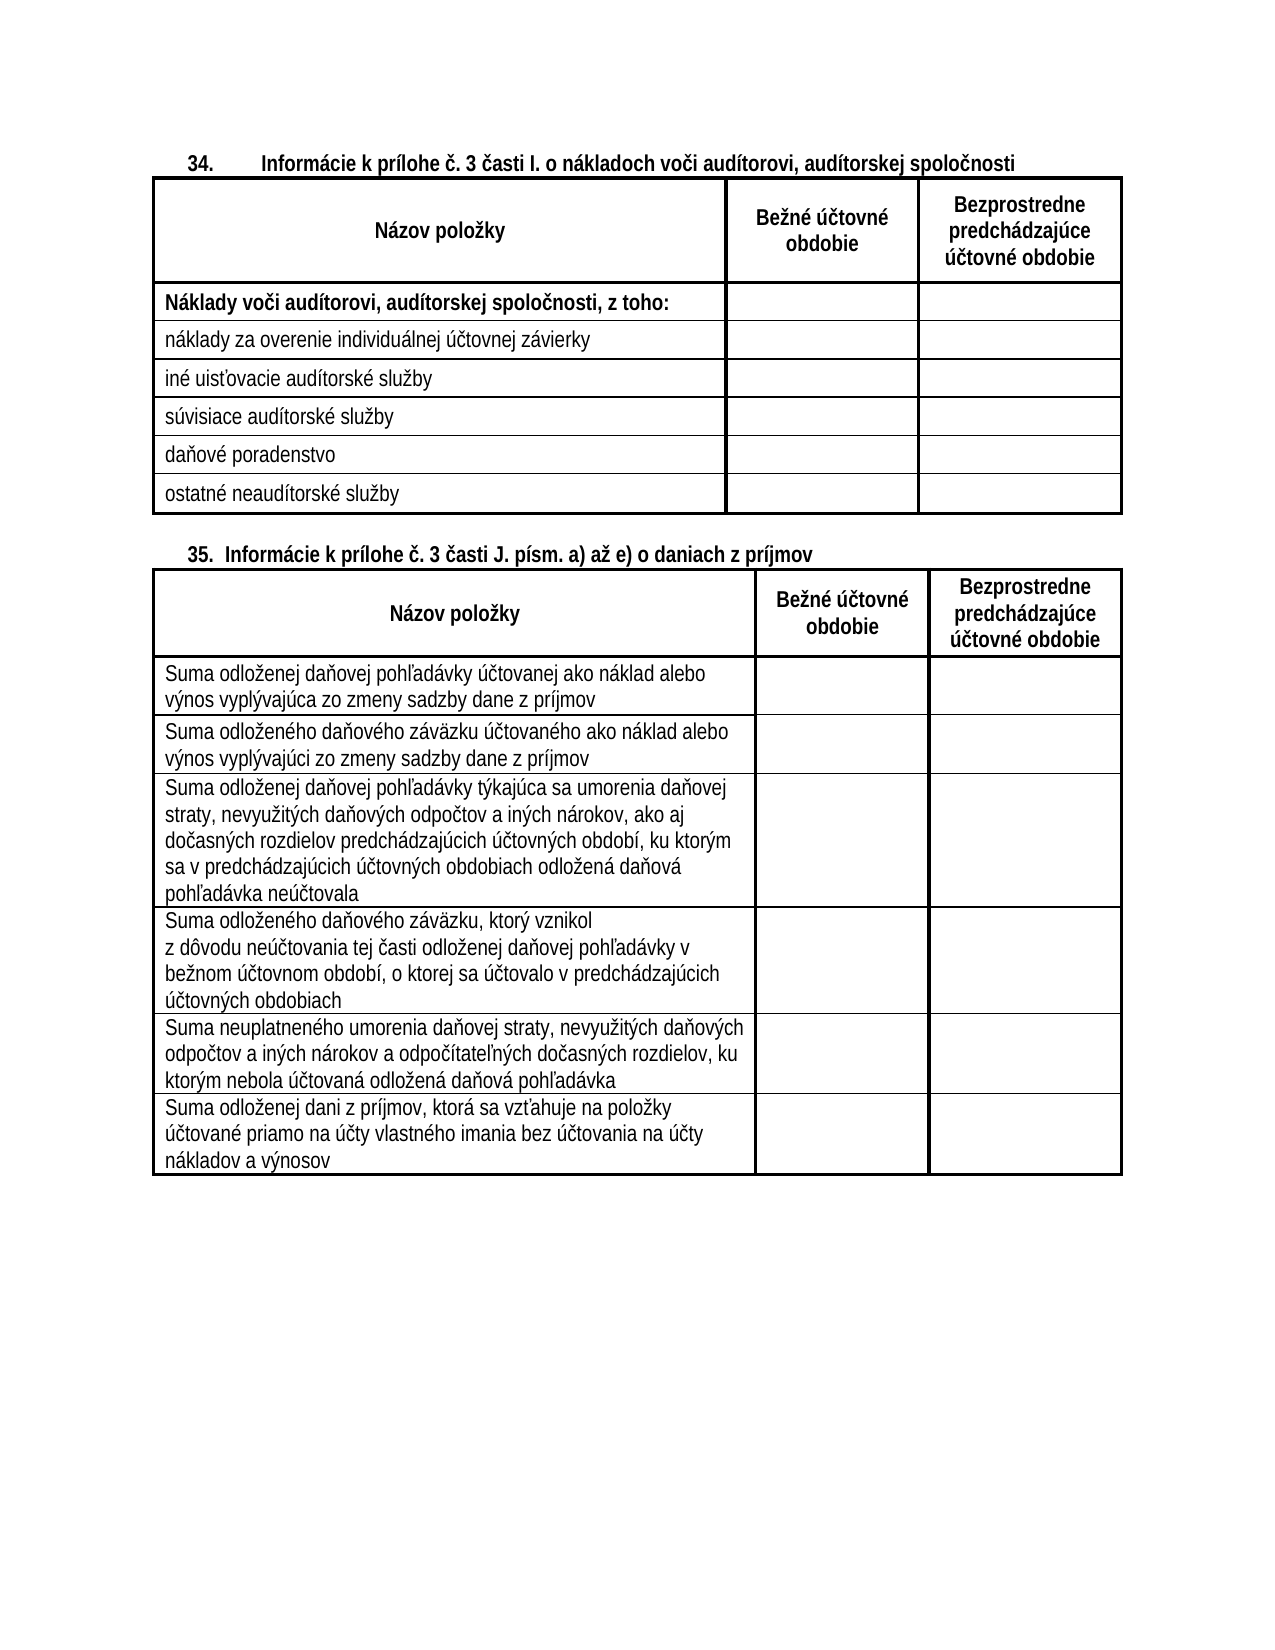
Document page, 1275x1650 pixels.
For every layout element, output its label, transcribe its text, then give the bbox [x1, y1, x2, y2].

table_header Bežné účtovné obdobie [757, 571, 927, 655]
table_cell [931, 1014, 1120, 1093]
table_cell [920, 436, 1120, 473]
table_cell iné uisťovacie audítorské služby [155, 360, 724, 396]
table_cell Suma odloženej daňovej pohľadávky účtovanej ako náklad alebo výnos vyplývajúca zo zmeny sadzby dane z príjmov [155, 658, 754, 714]
table_cell [920, 360, 1120, 396]
table_header Bezprostredne predchádzajúce účtovné obdobie [920, 180, 1120, 281]
table_header Bežné účtovné obdobie [728, 180, 917, 281]
table_cell [757, 1014, 927, 1093]
table_cell Suma odloženého daňového záväzku, ktorý vznikol z dôvodu neúčtovania tej časti odloženej daňovej pohľadávky v bežnom účtovnom období, o ktorej sa účtovalo v predchádzajúcich účtovných obdobiach [155, 908, 754, 1013]
table_cell [931, 1094, 1120, 1173]
text 35. Informácie k prílohe č. 3 časti J. písm. a) až e) o daniach z príjmov [187, 541, 1087, 567]
table_cell [728, 436, 917, 473]
table_cell [920, 284, 1120, 319]
table_cell [728, 398, 917, 435]
table_cell náklady za overenie individuálnej účtovnej závierky [155, 321, 724, 358]
table_cell ostatné neaudítorské služby [155, 474, 724, 512]
table_cell [931, 774, 1120, 906]
table_cell [931, 908, 1120, 1013]
table_cell Suma odloženej daňovej pohľadávky týkajúca sa umorenia daňovej straty, nevyužitých daňových odpočtov a iných nárokov, ako aj dočasných rozdielov predchádzajúcich účtovných období, ku ktorým sa v predchádzajúcich účtovných obdobiach odložená daňová pohľadávka neúčtovala [155, 774, 754, 906]
table_cell Suma odloženého daňového záväzku účtovaného ako náklad alebo výnos vyplývajúci zo zmeny sadzby dane z príjmov [155, 716, 754, 773]
table_cell [920, 474, 1120, 512]
table_cell [757, 774, 927, 906]
table_cell [757, 715, 927, 773]
table_header Názov položky [155, 180, 724, 281]
table_cell [757, 1094, 927, 1173]
table_cell [728, 360, 917, 396]
table_header Bezprostredne predchádzajúce účtovné obdobie [931, 571, 1120, 655]
table_cell súvisiace audítorské služby [155, 398, 724, 435]
table_cell [728, 474, 917, 512]
table_cell [920, 321, 1120, 358]
table_cell [728, 321, 917, 358]
table_cell daňové poradenstvo [155, 436, 724, 473]
table_cell [931, 658, 1120, 714]
table_cell Suma neuplatneného umorenia daňovej straty, nevyužitých daňových odpočtov a iných nárokov a odpočítateľných dočasných rozdielov, ku ktorým nebola účtovaná odložená daňová pohľadávka [155, 1014, 754, 1093]
table_cell Suma odloženej dani z príjmov, ktorá sa vzťahuje na položky účtované priamo na účty vlastného imania bez účtovania na účty nákladov a výnosov [155, 1094, 754, 1173]
table_cell Náklady voči audítorovi, audítorskej spoločnosti, z toho: [155, 284, 724, 319]
table_cell [757, 908, 927, 1013]
table_cell [757, 658, 927, 714]
table_header Názov položky [155, 571, 754, 655]
table_cell [728, 284, 917, 319]
table_cell [920, 398, 1120, 435]
table_cell [931, 715, 1120, 773]
text 34. Informácie k prílohe č. 3 časti I. o nákladoch voči audítorovi, audítorskej spoločnosti [187, 150, 1087, 176]
